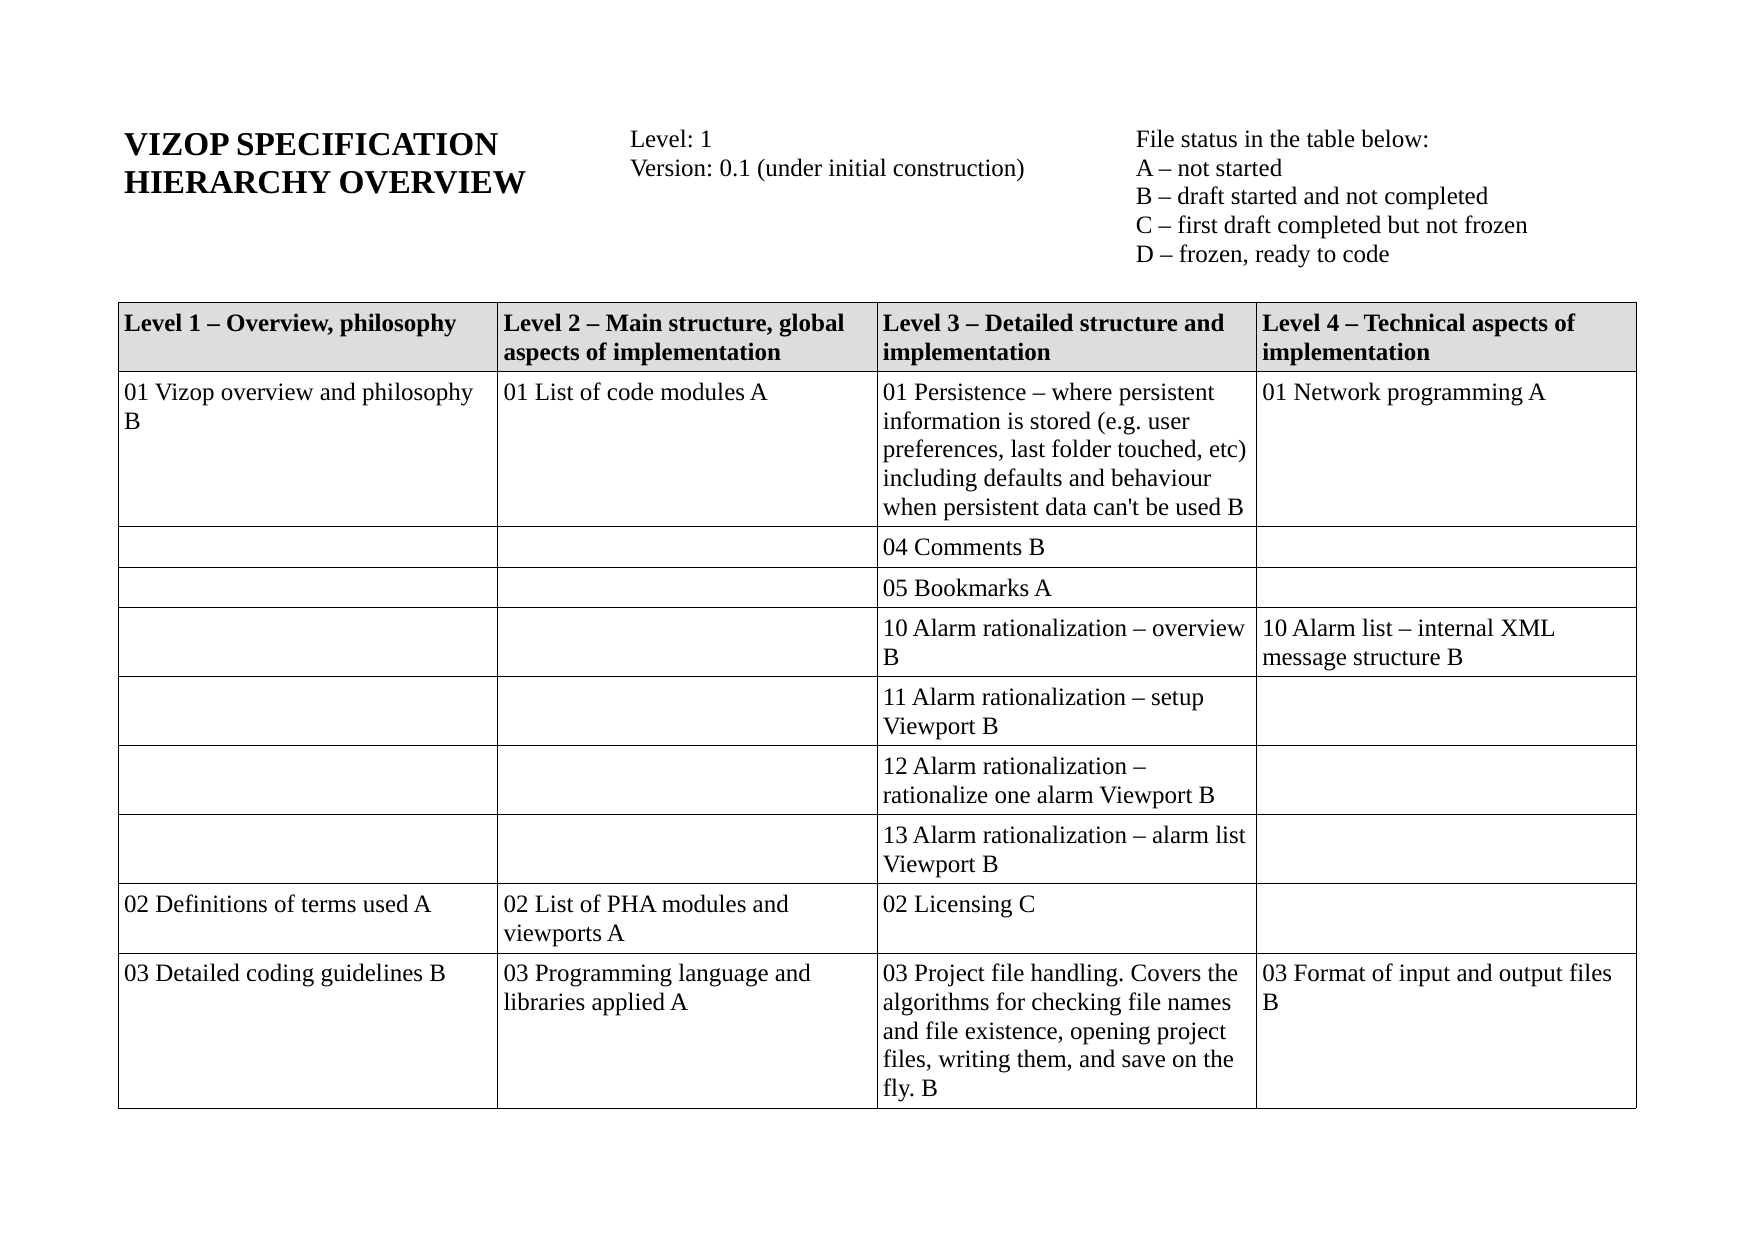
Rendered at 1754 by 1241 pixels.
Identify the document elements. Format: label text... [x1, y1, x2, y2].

table_cell [119, 527, 497, 567]
table_header Level 4 – Technical aspects of implementation [1257, 303, 1636, 371]
table_cell 03 Format of input and output files B [1257, 954, 1636, 1108]
table_cell 11 Alarm rationalization – setup Viewport B [878, 677, 1256, 745]
table_header File status in the table below: A – not started B – draft started and not completed C – first draft completed but not frozen D – frozen, ready to code [1130, 118, 1636, 273]
table_cell [498, 608, 877, 676]
table_cell [498, 568, 877, 607]
table_cell [119, 746, 497, 814]
table_cell 12 Alarm rationalization – rationalize one alarm Viewport B [878, 746, 1256, 814]
table_cell 03 Programming language and libraries applied A [498, 954, 877, 1108]
table_header Level 1 – Overview, philosophy [119, 303, 497, 371]
table_cell [119, 608, 497, 676]
table_cell [498, 746, 877, 814]
table_cell [119, 815, 497, 883]
table_cell [119, 677, 497, 745]
table_cell [498, 815, 877, 883]
table_cell [498, 677, 877, 745]
table_header Level 3 – Detailed structure and implementation [878, 303, 1256, 371]
table_cell 02 Licensing C [878, 884, 1256, 952]
table_cell 05 Bookmarks A [878, 568, 1256, 607]
table_header VIZOP SPECIFICATION HIERARCHY OVERVIEW [118, 118, 624, 273]
table_cell 10 Alarm list – internal XML message structure B [1257, 608, 1636, 676]
table_cell [1257, 677, 1636, 745]
table_cell 01 List of code modules A [498, 372, 877, 526]
table_cell 03 Project file handling. Covers the algorithms for checking file names and file existence, opening project files, writing them, and save on the fly. B [878, 954, 1256, 1108]
table_cell 03 Detailed coding guidelines B [119, 954, 497, 1108]
table_cell 02 List of PHA modules and viewports A [498, 884, 877, 952]
table_cell [1257, 527, 1636, 567]
table_cell [1257, 568, 1636, 607]
table_cell [1257, 746, 1636, 814]
table_cell [1257, 884, 1636, 952]
table_cell 01 Persistence – where persistent information is stored (e.g. user preferences, last folder touched, etc) including defaults and behaviour when persistent data can't be used B [878, 372, 1256, 526]
table_cell 13 Alarm rationalization – alarm list Viewport B [878, 815, 1256, 883]
table_cell [498, 527, 877, 567]
table_header Level: 1 Version: 0.1 (under initial construction) [624, 118, 1130, 273]
table_cell [1257, 815, 1636, 883]
table_cell 04 Comments B [878, 527, 1256, 567]
table_cell [119, 568, 497, 607]
table_cell 01 Vizop overview and philosophy B [119, 372, 497, 526]
table_cell 10 Alarm rationalization – overview B [878, 608, 1256, 676]
table_cell 02 Definitions of terms used A [119, 884, 497, 952]
table_cell 01 Network programming A [1257, 372, 1636, 526]
table_header Level 2 – Main structure, global aspects of implementation [498, 303, 877, 371]
